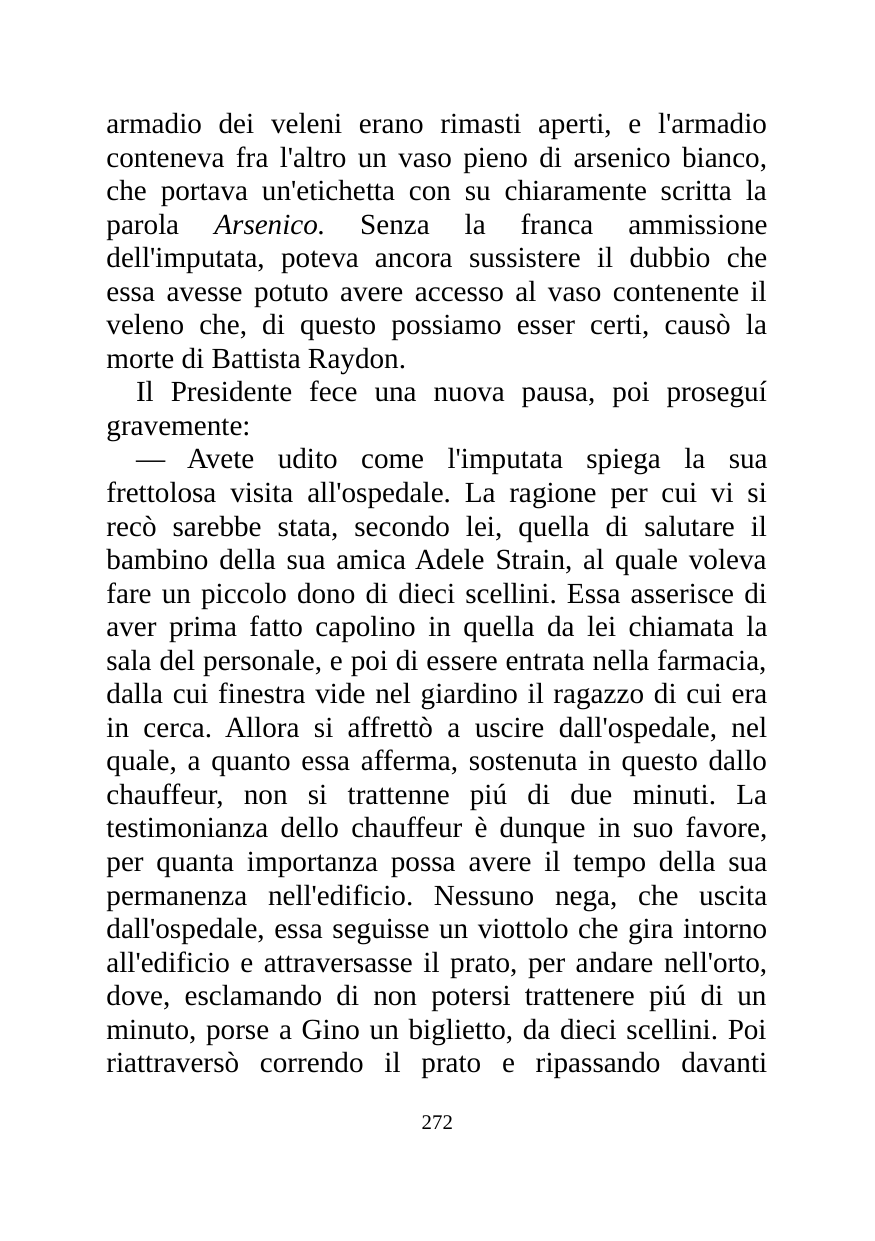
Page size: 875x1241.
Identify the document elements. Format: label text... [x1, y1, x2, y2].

text armadio dei veleni erano rimasti aperti, e l'armadio conteneva fra l'altro un vaso pieno di arsenico bianco, che portava un'etichetta con su chiaramente scritta la parola Arsenico. Senza la franca ammissione dell'imputata, poteva ancora sussistere il dubbio che essa avesse potuto avere accesso al vaso contenente il veleno che, di questo possiamo esser certi, causò la morte di Battista Raydon. [106, 106, 768, 374]
text Il Presidente fece una nuova pausa, poi proseguí gravemente: [106, 374, 768, 442]
text — Avete udito come l'imputata spiega la sua frettolosa visita all'ospedale. La ragione per cui vi si recò sarebbe stata, secondo lei, quella di salutare il bambino della sua amica Adele Strain, al quale voleva fare un piccolo dono di dieci scellini. Essa asserisce di aver prima fatto capolino in quella da lei chiamata la sala del personale, e poi di essere entrata nella farmacia, dalla cui finestra vide nel giardino il ragazzo di cui era in cerca. Allora si affrettò a uscire dall'ospedale, nel quale, a quanto essa afferma, sostenuta in questo dallo chauffeur, non si trattenne piú di due minuti. La testimonianza dello chauffeur è dunque in suo favore, per quanta importanza possa avere il tempo della sua permanenza nell'edificio. Nessuno nega, che uscita dall'ospedale, essa seguisse un viottolo che gira intorno all'edificio e attraversasse il prato, per andare nell'orto, dove, esclamando di non potersi trattenere piú di un minuto, porse a Gino un biglietto, da dieci scellini. Poi riattraversò correndo il prato e ripassando davanti [106, 442, 768, 1079]
